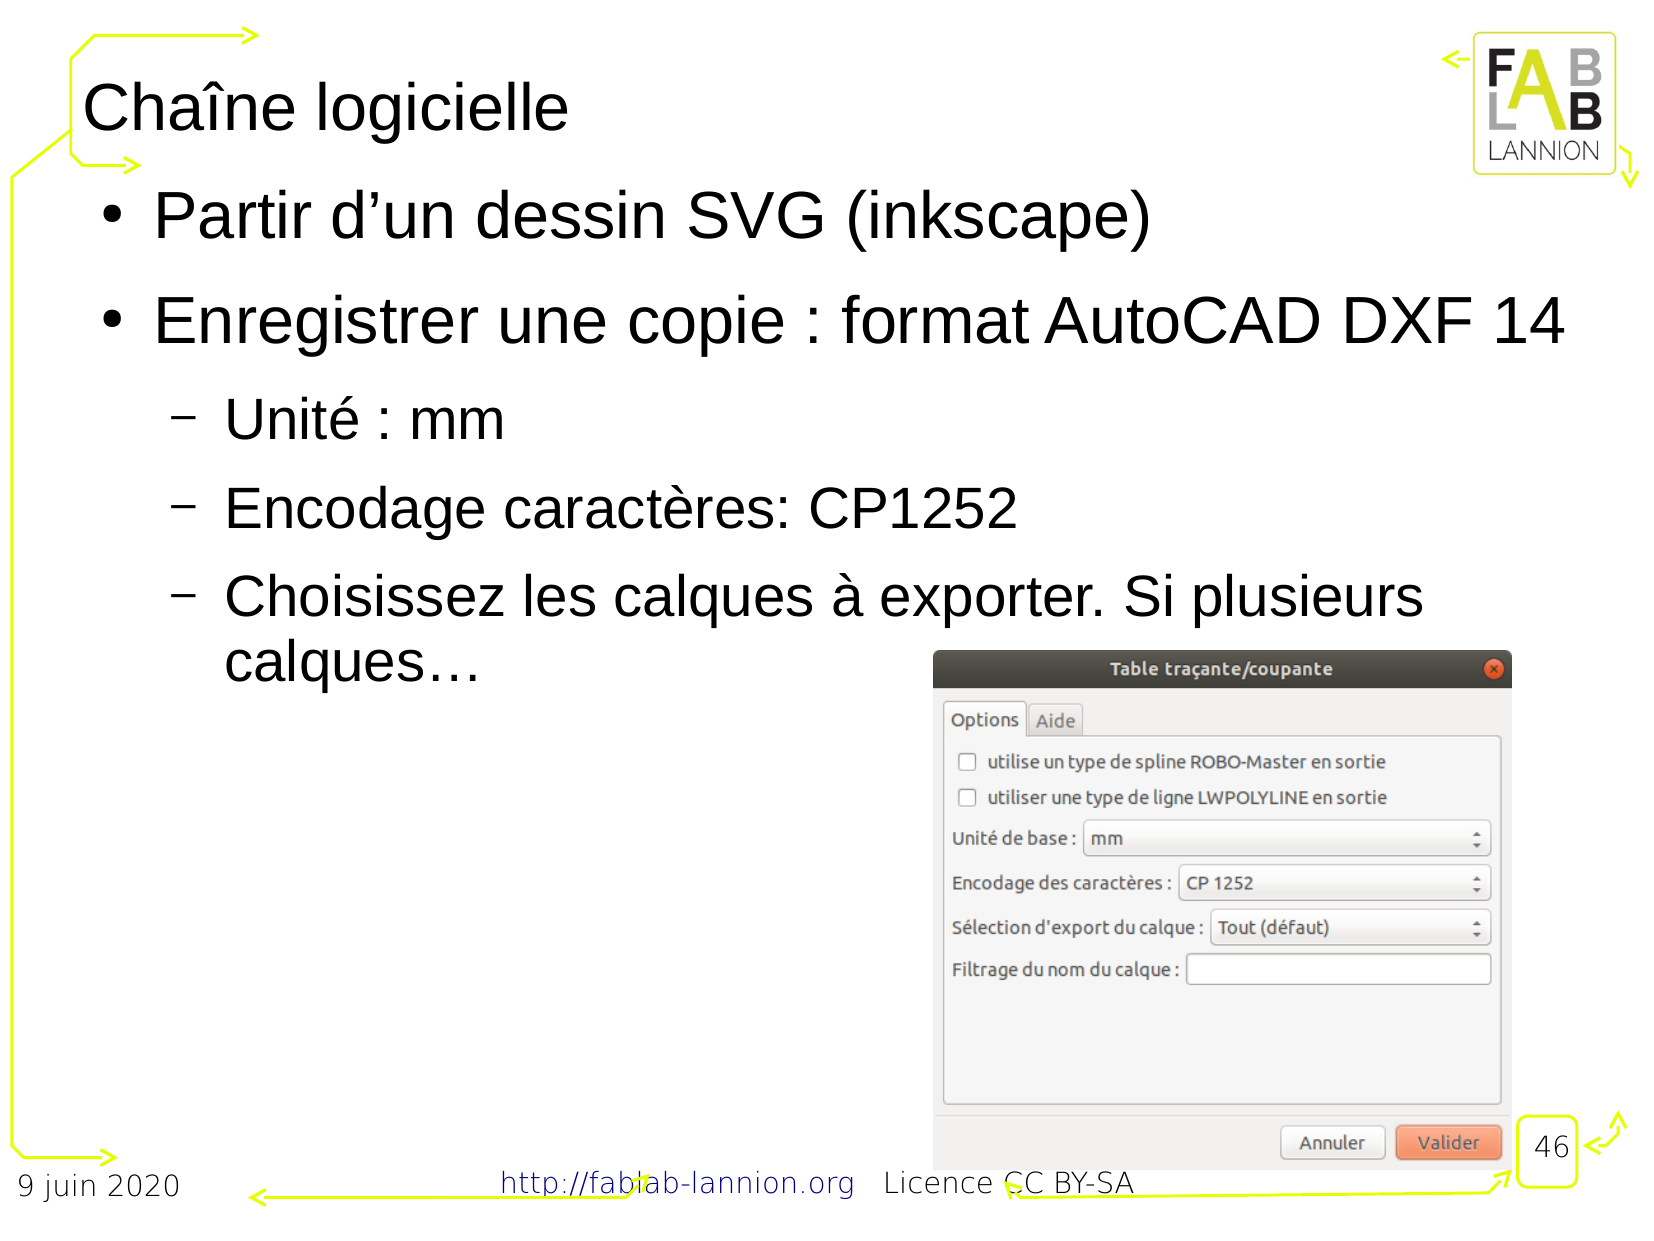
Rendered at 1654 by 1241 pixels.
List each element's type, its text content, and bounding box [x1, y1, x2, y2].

title Chaîne logicielle [82, 49, 1441, 166]
picture [933, 650, 1512, 1170]
picture [1470, 29, 1619, 178]
list Partir d’un dessin SVG (inkscape) Enregistrer une copie : format AutoCAD DXF 14 Unité : mm Encodage caractères: CP1252 Choisissez les calques à exporter. Si plusieurs calques… [82, 178, 1571, 898]
